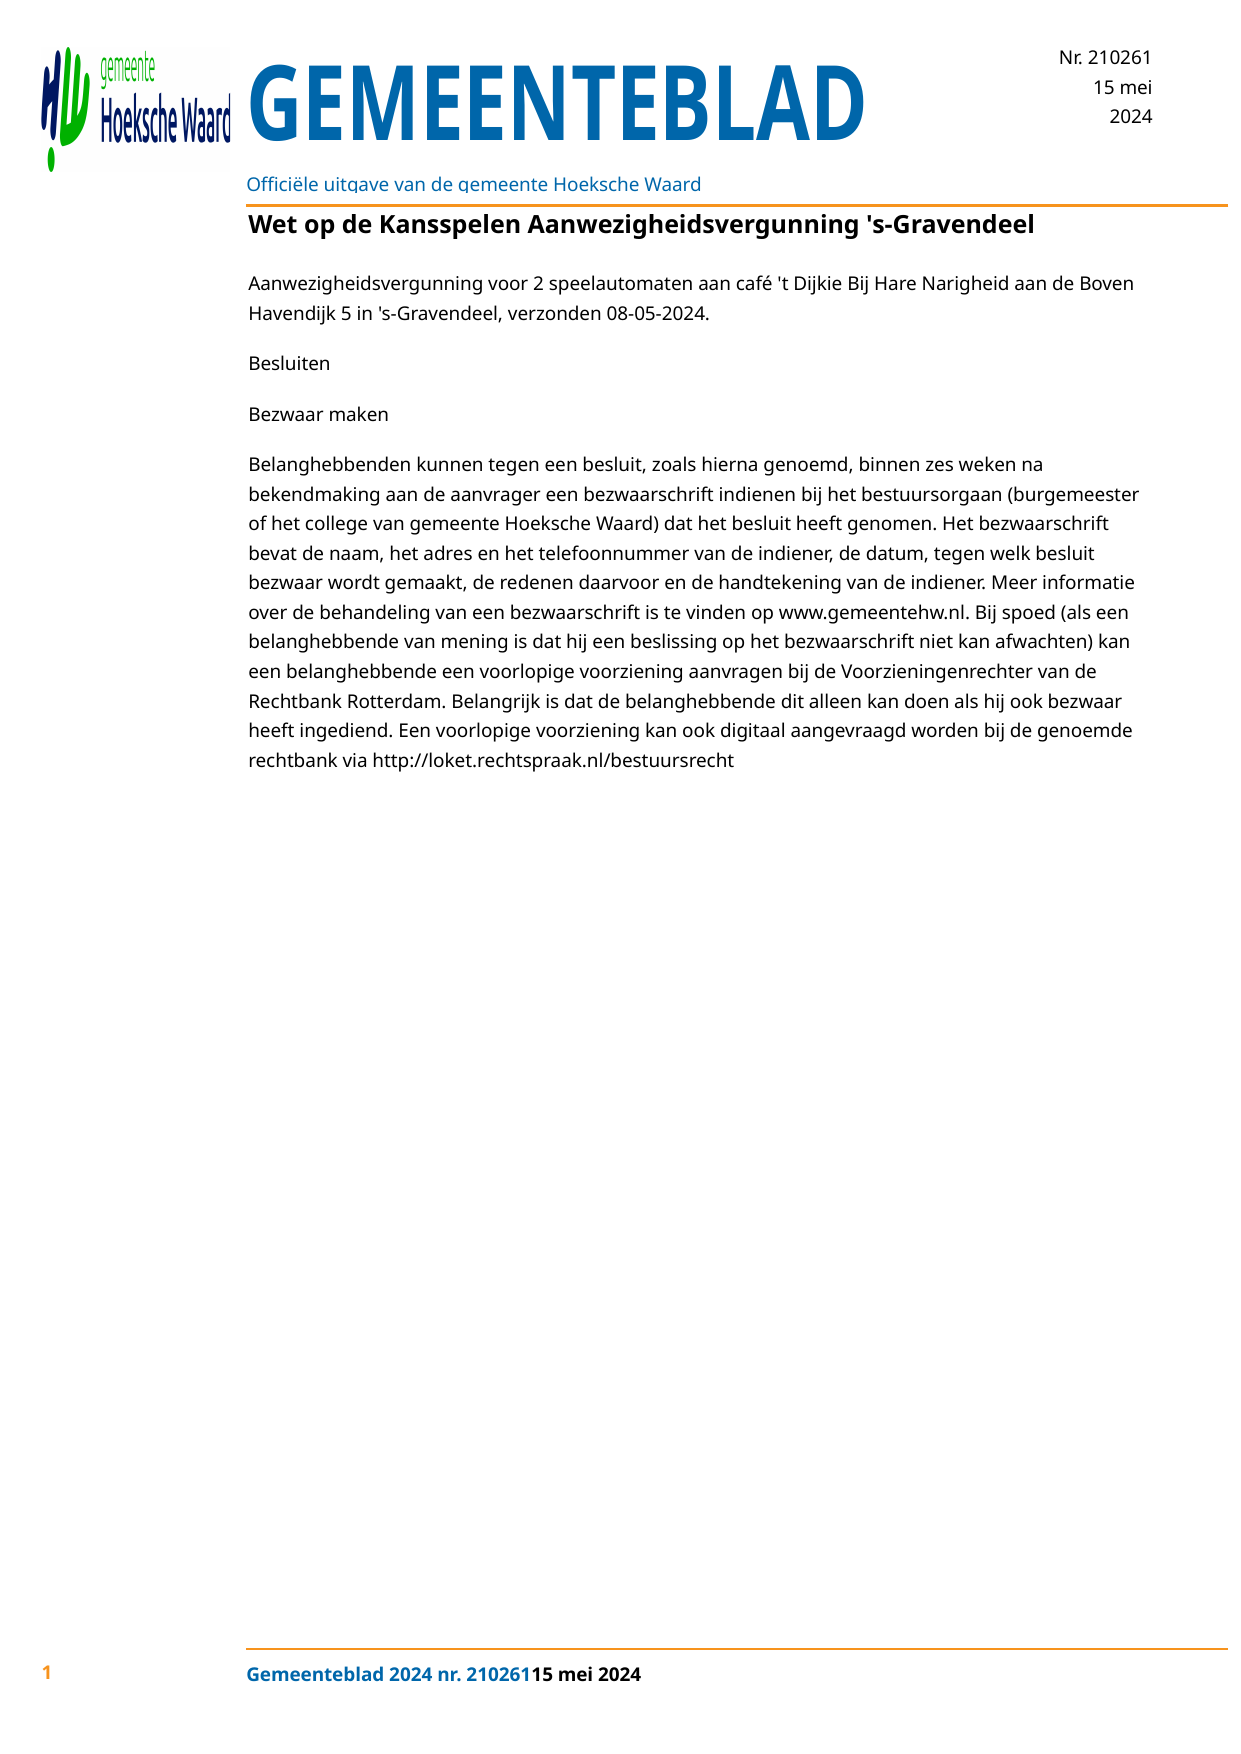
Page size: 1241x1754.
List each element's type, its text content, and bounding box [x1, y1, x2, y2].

text Bezwaar maken [248, 401, 1152, 426]
picture [41, 47, 231, 172]
text Besluiten [248, 350, 1152, 376]
text Belanghebbenden kunnen tegen een besluit, zoals hierna genoemd, binnen zes weken na bekendmaking aan de aanvrager een bezwaarschrift indienen bij het bestuursorgaan (burgemeester of het college van gemeente Hoeksche Waard) dat het besluit heeft genomen. Het bezwaarschrift bevat de naam, het adres en het telefoonnummer van de indiener, de datum, tegen welk besluit bezwaar wordt gemaakt, de redenen daarvoor en de handtekening van de indiener. Meer informatie over de behandeling van een bezwaarschrift is te vinden op www.gemeentehw.nl. Bij spoed (als een belanghebbende van mening is dat hij een beslissing op het bezwaarschrift niet kan afwachten) kan een belanghebbende een voorlopige voorziening aanvragen bij de Voorzieningenrechter van de Rechtbank Rotterdam. Belangrijk is dat de belanghebbende dit alleen kan doen als hij ook bezwaar heeft ingediend. Een voorlopige voorziening kan ook digitaal aangevraagd worden bij de genoemde rechtbank via http://loket.rechtspraak.nl/bestuursrecht [248, 451, 1152, 773]
text Aanwezigheidsvergunning voor 2 speelautomaten aan café 't Dijkie Bij Hare Narigheid aan de Boven Havendijk 5 in 's-Gravendeel, verzonden 08-05-2024. [248, 270, 1152, 326]
text Wet op de Kansspelen Aanwezigheidsvergunning 's-Gravendeel [248, 207, 1152, 241]
